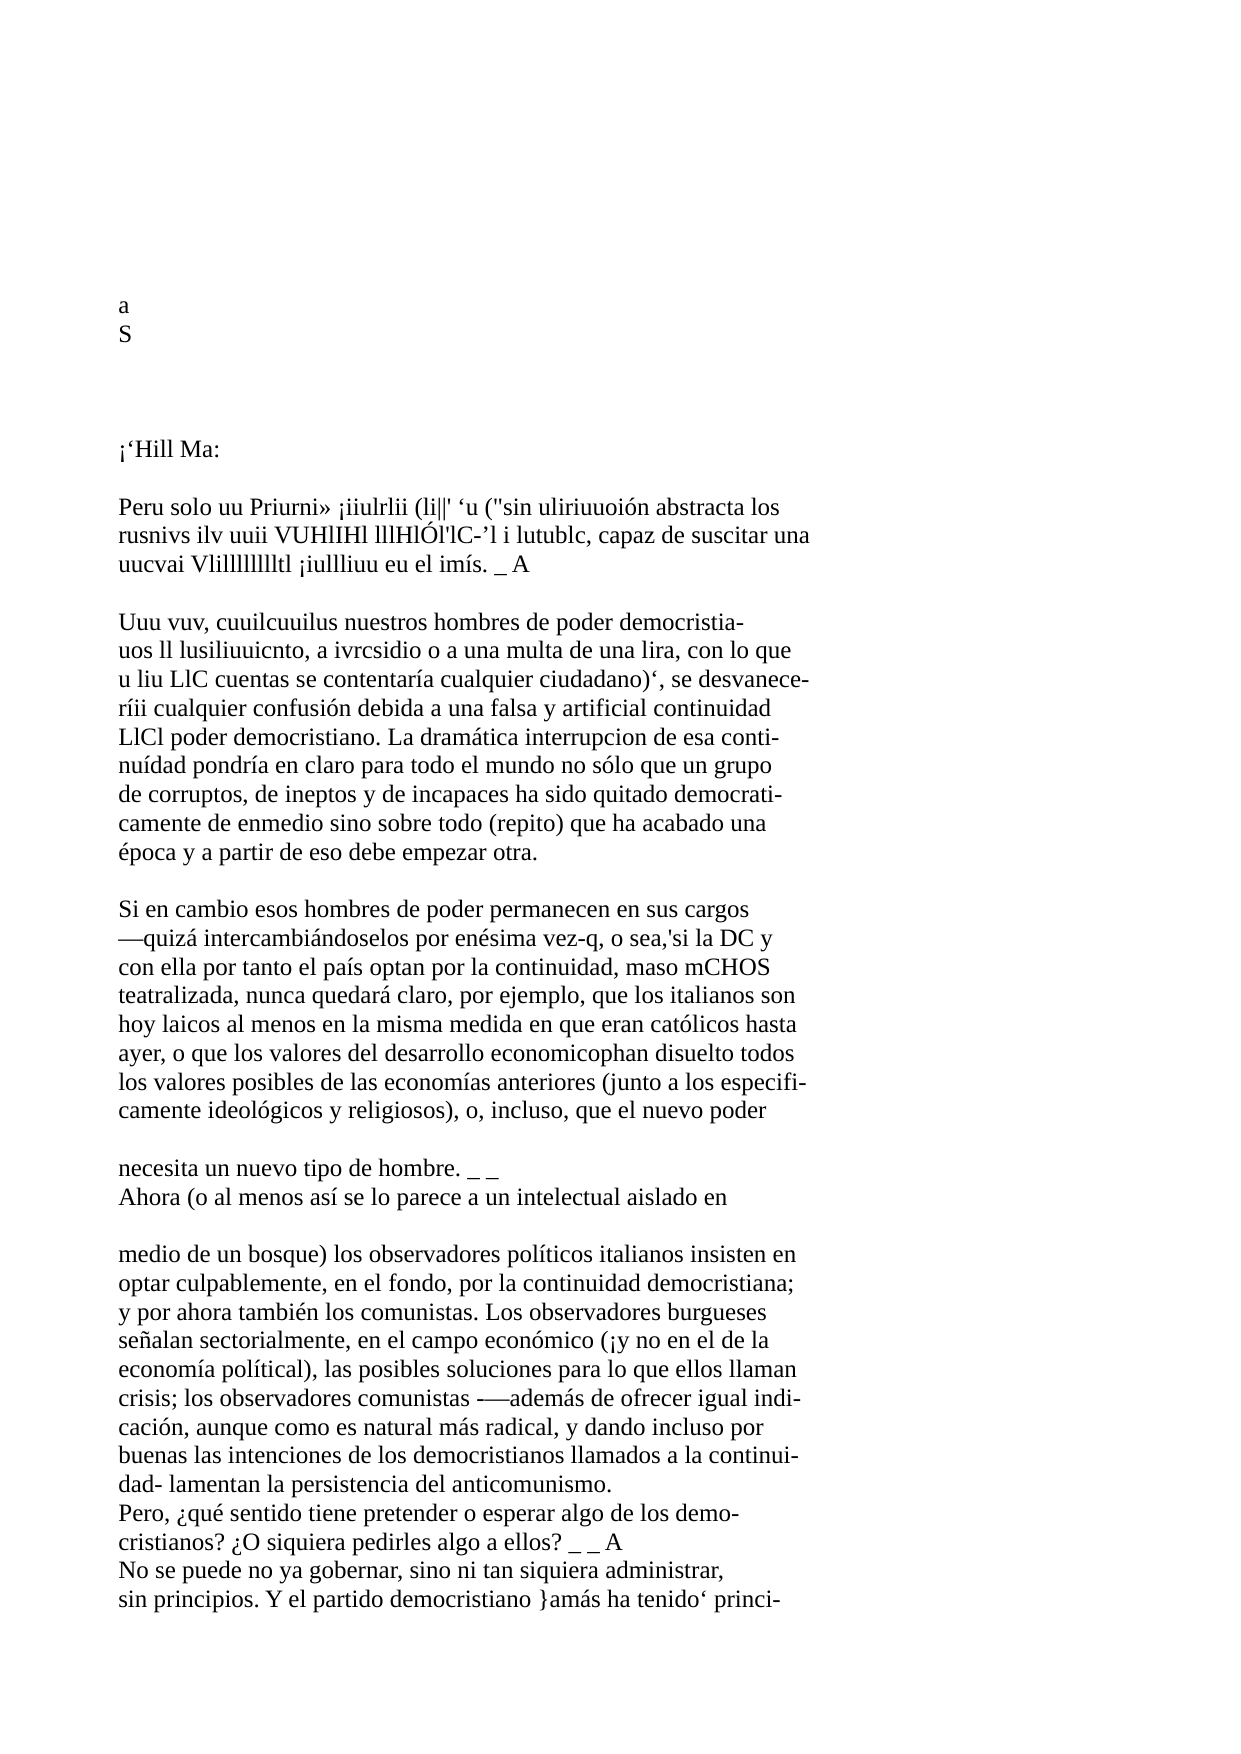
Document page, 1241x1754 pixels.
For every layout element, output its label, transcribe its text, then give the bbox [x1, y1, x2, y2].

text Peru solo uu Priurni» ¡iiulrlii (li||' ‘u ("sin uliriuuoión abstracta los [118, 492, 1122, 521]
text camente de enmedio sino sobre todo (repito) que ha acabado una [118, 808, 1122, 837]
text uucvai Vlilllllllltl ¡iullliuu eu el imís. _ A [118, 549, 1122, 578]
text optar culpablemente, en el fondo, por la continuidad democristiana; [118, 1268, 1122, 1297]
text ríii cualquier confusión debida a una falsa y artificial continuidad [118, 693, 1122, 722]
text dad- lamentan la persistencia del anticomunismo. [118, 1469, 1122, 1498]
text No se puede no ya gobernar, sino ni tan siquiera administrar, [118, 1556, 1122, 1584]
text LlCl poder democristiano. La dramática interrupcion de esa conti- [118, 722, 1122, 751]
text crisis; los observadores comunistas -—además de ofrecer igual indi- [118, 1383, 1122, 1412]
text teatralizada, nunca quedará claro, por ejemplo, que los italianos son [118, 981, 1122, 1009]
text buenas las intenciones de los democristianos llamados a la continui- [118, 1441, 1122, 1469]
text Uuu vuv, cuuilcuuilus nuestros hombres de poder democristia- [118, 607, 1122, 636]
text Pero, ¿qué sentido tiene pretender o esperar algo de los demo- [118, 1498, 1122, 1527]
text los valores posibles de las economías anteriores (junto a los especifi- [118, 1067, 1122, 1096]
text medio de un bosque) los observadores políticos italianos insisten en [118, 1239, 1122, 1268]
text uos ll lusiliuuicnto, a ivrcsidio o a una multa de una lira, con lo que [118, 636, 1122, 664]
text a [118, 291, 1122, 319]
text —quizá intercambiándoselos por enésima vez-q, o sea,'si la DC y [118, 923, 1122, 952]
text ¡‘Hill Ma: [118, 434, 1122, 463]
text economía polítical), las posibles soluciones para lo que ellos llaman [118, 1354, 1122, 1383]
text con ella por tanto el país optan por la continuidad, maso mCHOS [118, 952, 1122, 981]
text necesita un nuevo tipo de hombre. _ _ [118, 1153, 1122, 1182]
text rusnivs ilv uuii VUHlIHl lllHlÓl'lC-’l i lutublc, capaz de suscitar una [118, 521, 1122, 549]
text hoy laicos al menos en la misma medida en que eran católicos hasta [118, 1009, 1122, 1038]
text Ahora (o al menos así se lo parece a un intelectual aislado en [118, 1182, 1122, 1211]
text camente ideológicos y religiosos), o, incluso, que el nuevo poder [118, 1096, 1122, 1124]
text ayer, o que los valores del desarrollo economicophan disuelto todos [118, 1038, 1122, 1067]
text de corruptos, de ineptos y de incapaces ha sido quitado democrati- [118, 779, 1122, 808]
text cristianos? ¿O siquiera pedirles algo a ellos? _ _ A [118, 1527, 1122, 1556]
text S [118, 319, 1122, 348]
text u liu LlC cuentas se contentaría cualquier ciudadano)‘, se desvanece- [118, 664, 1122, 693]
text y por ahora también los comunistas. Los observadores burgueses [118, 1297, 1122, 1326]
text Si en cambio esos hombres de poder permanecen en sus cargos [118, 894, 1122, 923]
text señalan sectorialmente, en el campo económico (¡y no en el de la [118, 1326, 1122, 1354]
text cación, aunque como es natural más radical, y dando incluso por [118, 1412, 1122, 1441]
text sin principios. Y el partido democristiano }amás ha tenido‘ princi- [118, 1584, 1122, 1613]
text nuídad pondría en claro para todo el mundo no sólo que un grupo [118, 751, 1122, 779]
text época y a partir de eso debe empezar otra. [118, 837, 1122, 866]
